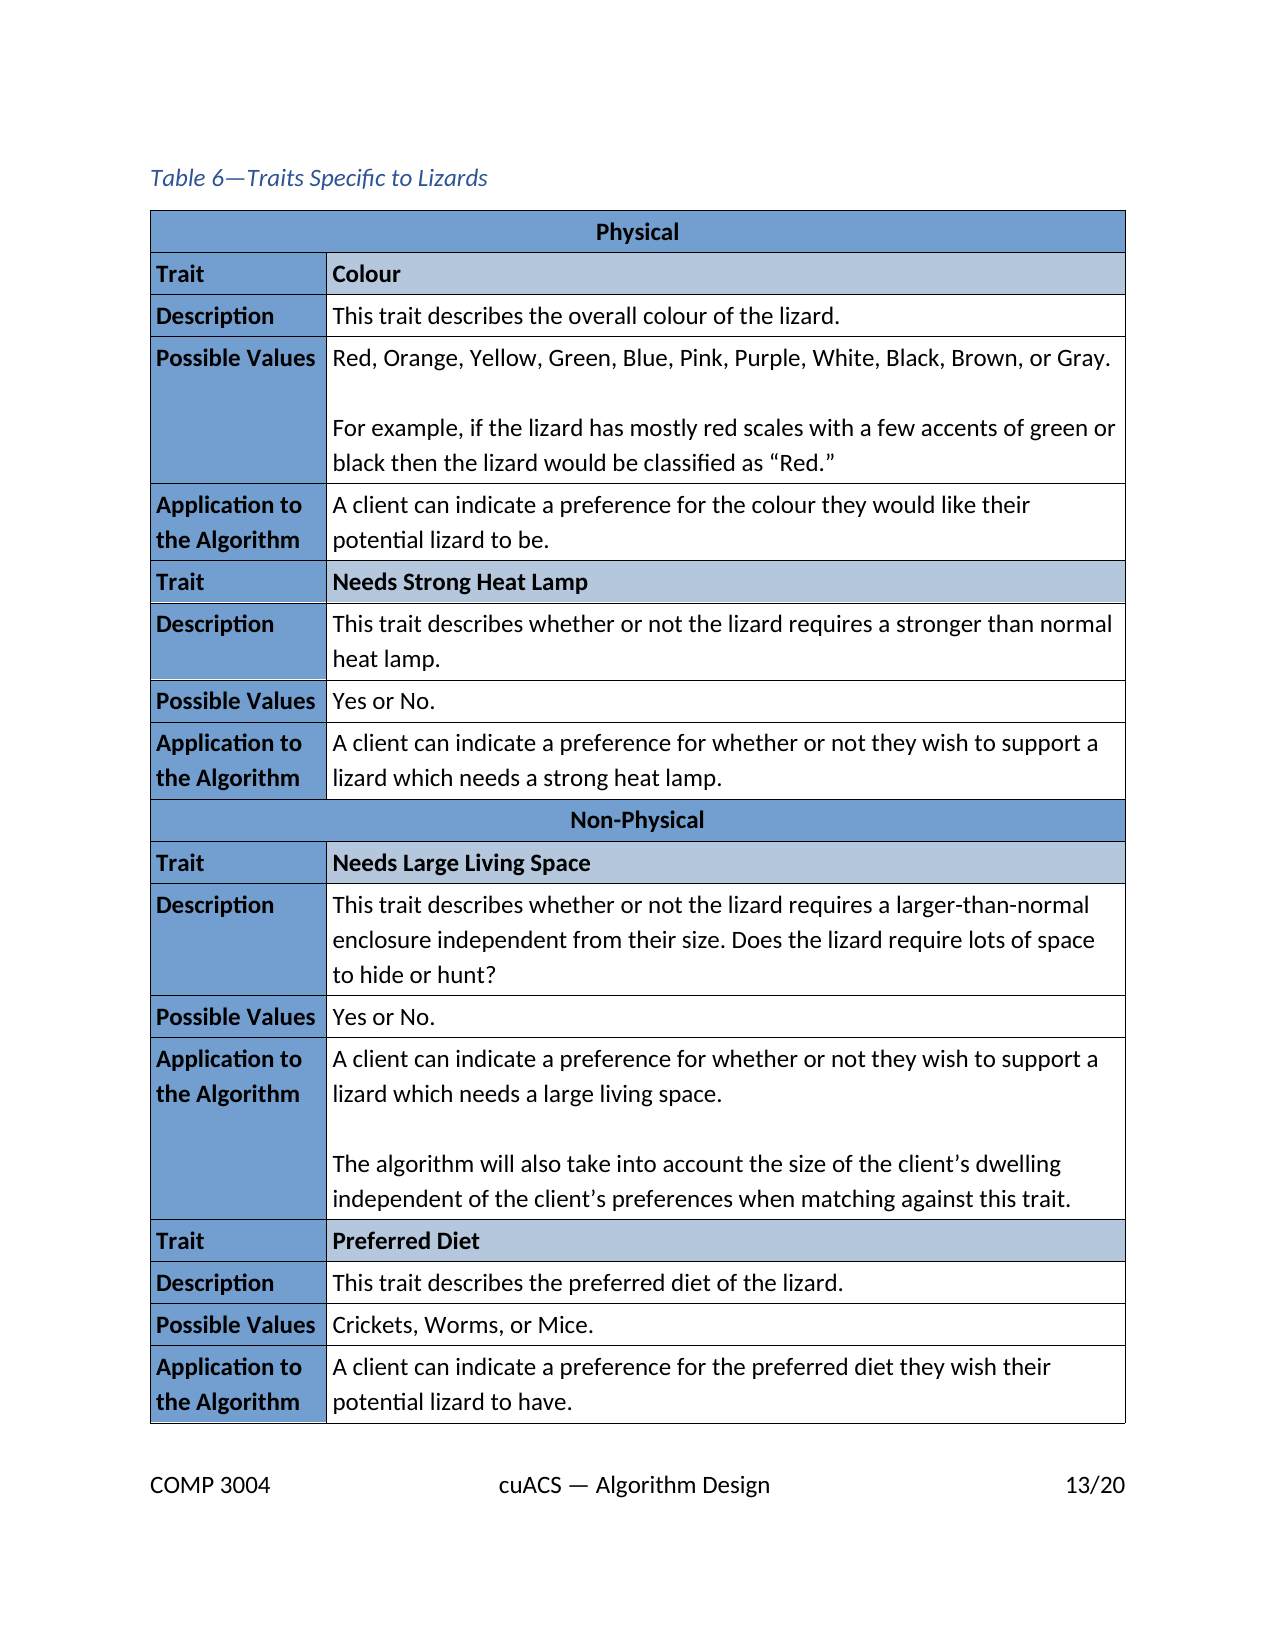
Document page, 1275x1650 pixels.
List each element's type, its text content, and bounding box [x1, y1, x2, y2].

table_cell Possible Values [151, 337, 326, 483]
text Table 6—Traits Specific to Lizards [150, 162, 1125, 193]
table_cell Non-Physical [151, 800, 1125, 841]
table_cell Preferred Diet [327, 1220, 1125, 1261]
table_cell Possible Values [151, 996, 326, 1037]
table_cell This trait describes whether or not the lizard requires a larger-than-normal enclosure independent from their size. Does the lizard require lots of space to hide or hunt? [327, 884, 1125, 995]
table_cell Crickets, Worms, or Mice. [327, 1304, 1125, 1345]
table_cell Needs Large Living Space [327, 842, 1125, 883]
table_cell A client can indicate a preference for whether or not they wish to support a lizard which needs a strong heat lamp. [327, 723, 1125, 799]
table_cell Needs Strong Heat Lamp [327, 561, 1125, 602]
table_cell Yes or No. [327, 681, 1125, 722]
table_cell Red, Orange, Yellow, Green, Blue, Pink, Purple, White, Black, Brown, or Gray. For example, if the lizard has mostly red scales with a few accents of green or black then the lizard would be classified as “Red.” [327, 337, 1125, 483]
table_cell Description [151, 884, 326, 995]
table_cell This trait describes whether or not the lizard requires a stronger than normal heat lamp. [327, 604, 1125, 679]
table_cell Colour [327, 253, 1125, 294]
table_cell This trait describes the preferred diet of the lizard. [327, 1262, 1125, 1303]
table_cell A client can indicate a preference for the colour they would like their potential lizard to be. [327, 484, 1125, 560]
table_cell Possible Values [151, 681, 326, 722]
table_cell Application to the Algorithm [151, 1038, 326, 1219]
table_cell Application to the Algorithm [151, 484, 326, 560]
table_cell Description [151, 295, 326, 336]
table_cell This trait describes the overall colour of the lizard. [327, 295, 1125, 336]
table_cell Description [151, 1262, 326, 1303]
table_cell Application to the Algorithm [151, 1346, 326, 1422]
table_cell Description [151, 604, 326, 679]
table_cell Trait [151, 1220, 326, 1261]
table_cell Yes or No. [327, 996, 1125, 1037]
table_header Physical [151, 211, 1125, 252]
table_cell A client can indicate a preference for the preferred diet they wish their potential lizard to have. [327, 1346, 1125, 1422]
table_cell Trait [151, 561, 326, 602]
table_cell Application to the Algorithm [151, 723, 326, 799]
table_cell Trait [151, 253, 326, 294]
table_cell A client can indicate a preference for whether or not they wish to support a lizard which needs a large living space. The algorithm will also take into account the size of the client’s dwelling independent of the client’s preferences when matching against this trait. [327, 1038, 1125, 1219]
table_cell Trait [151, 842, 326, 883]
table_cell Possible Values [151, 1304, 326, 1345]
